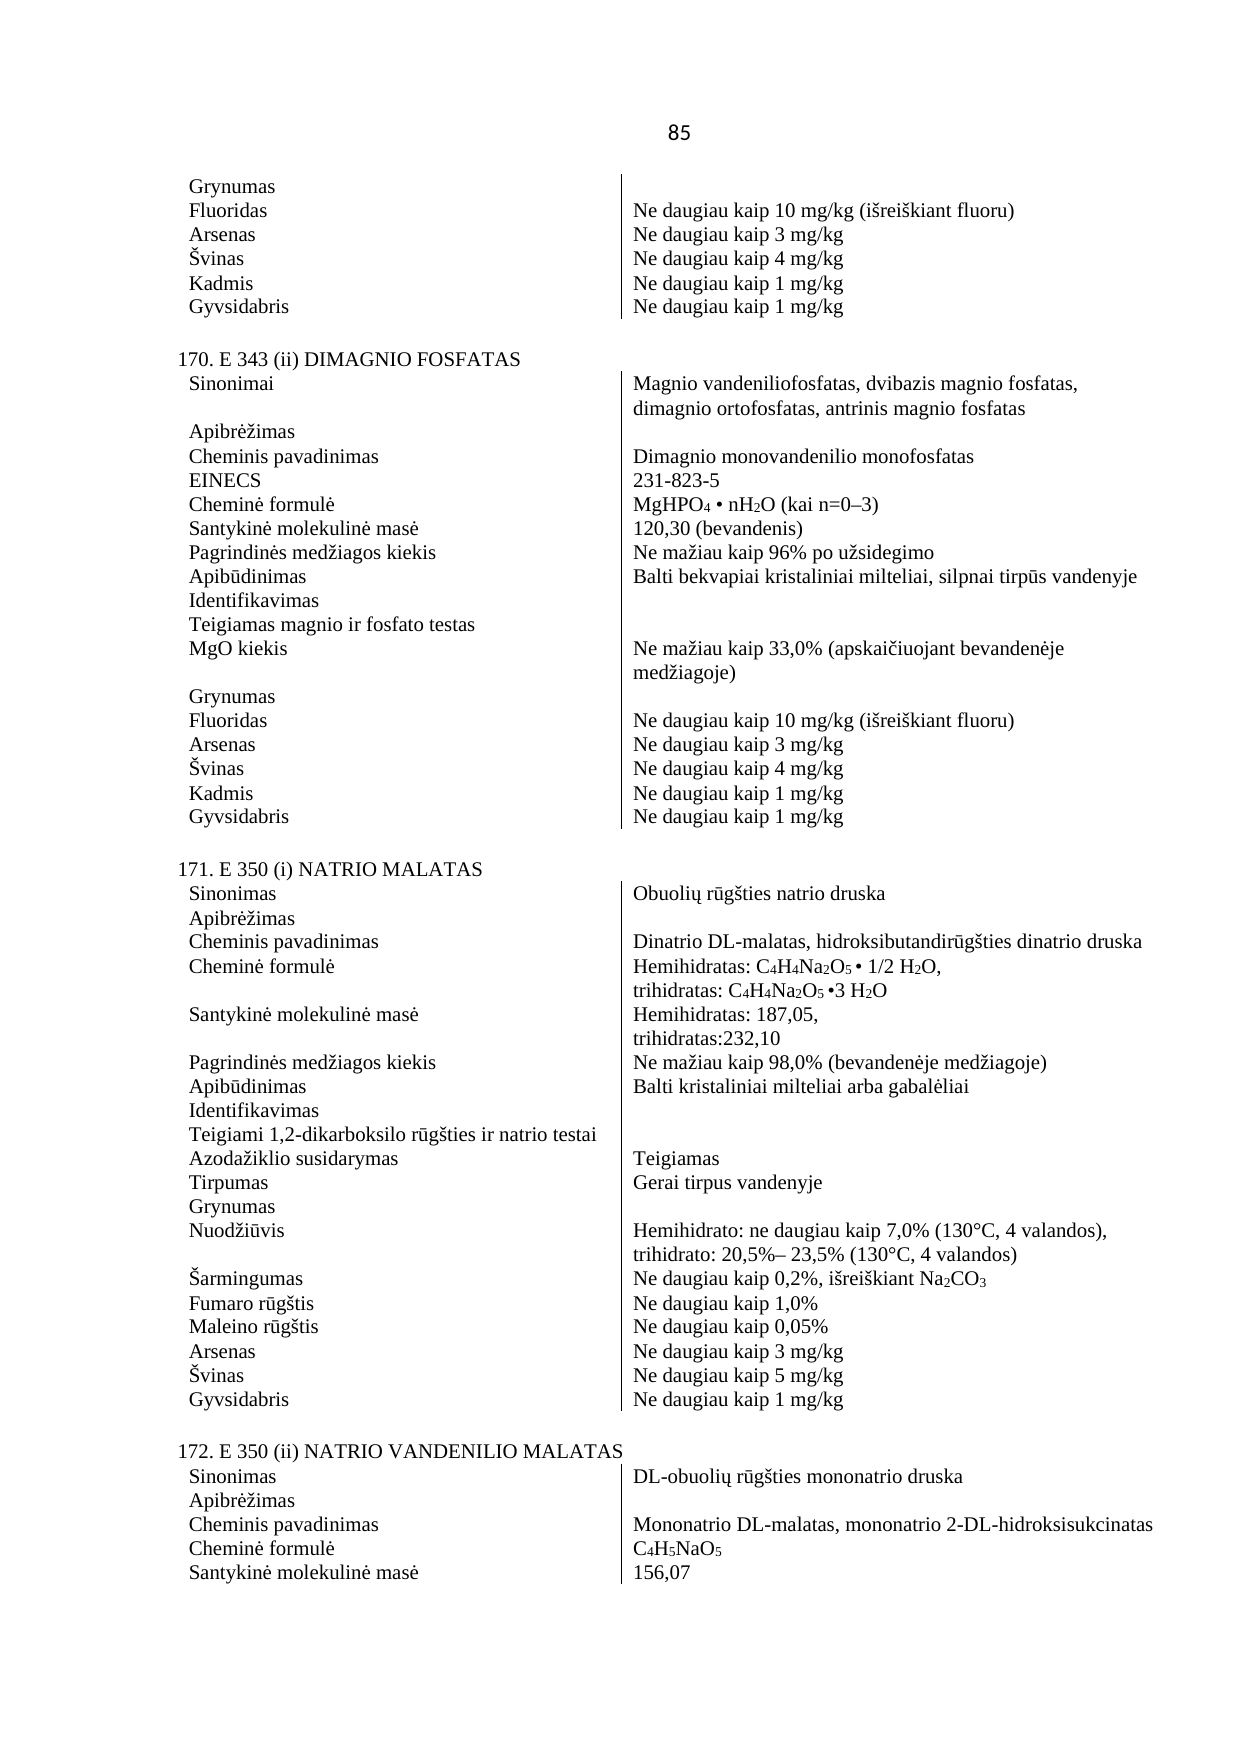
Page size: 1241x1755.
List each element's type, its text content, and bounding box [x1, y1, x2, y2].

table_header Magnio vandeniliofosfatas, dvibazis magnio fosfatas, dimagnio ortofosfatas, antrinis magnio fosfatas [622, 371, 1181, 419]
table_cell Grynumas [177, 1194, 621, 1218]
table_cell Kadmis [177, 270, 621, 294]
table_cell [622, 1194, 1181, 1218]
table_cell Cheminė formulė [177, 1536, 621, 1560]
table_cell Azodažiklio susidarymas [177, 1146, 621, 1170]
table_cell Ne daugiau kaip 0,2%, išreiškiant Na2CO3 [622, 1266, 1181, 1290]
table_cell Apibūdinimas [177, 564, 621, 588]
table_cell Cheminė formulė [177, 492, 621, 516]
table_cell Santykinė molekulinė masė [177, 1560, 621, 1584]
table_cell Balti kristaliniai milteliai arba gabalėliai [622, 1074, 1181, 1098]
table_cell MgO kiekis [177, 636, 621, 684]
text 172. E 350 (ii) NATRIO VANDENILIO MALATAS [177, 1439, 1181, 1463]
table_cell Grynumas [177, 174, 621, 198]
table_cell Apibrėžimas [177, 420, 621, 443]
table_cell Cheminis pavadinimas [177, 1512, 621, 1536]
table_cell [622, 174, 1181, 198]
table_cell Identifikavimas [177, 588, 621, 612]
table_cell Ne daugiau kaip 0,05% [622, 1315, 1181, 1338]
table_cell Cheminis pavadinimas [177, 444, 621, 468]
table_cell Apibūdinimas [177, 1074, 621, 1098]
table_cell Mononatrio DL-malatas, mononatrio 2-DL-hidroksisukcinatas [622, 1512, 1181, 1536]
table_cell Balti bekvapiai kristaliniai milteliai, silpnai tirpūs vandenyje [622, 564, 1181, 588]
table_cell [622, 612, 1181, 636]
table_cell Tirpumas [177, 1170, 621, 1194]
text 171. E 350 (i) NATRIO MALATAS [177, 857, 1181, 881]
table_cell MgHPO4 • nH2O (kai n=0–3) [622, 492, 1181, 516]
table_cell Gyvsidabris [177, 1387, 621, 1411]
table_cell Ne mažiau kaip 96% po užsidegimo [622, 540, 1181, 564]
table_cell Ne daugiau kaip 3 mg/kg [622, 732, 1181, 756]
table_cell Hemihidratas: 187,05, trihidratas:232,10 [622, 1002, 1181, 1050]
table_cell Ne daugiau kaip 10 mg/kg (išreiškiant fluoru) [622, 708, 1181, 732]
table_cell Grynumas [177, 684, 621, 708]
table_cell Ne daugiau kaip 4 mg/kg [622, 756, 1181, 780]
table_cell [622, 588, 1181, 612]
table_header Obuolių rūgšties natrio druska [622, 881, 1181, 905]
table_cell Ne mažiau kaip 33,0% (apskaičiuojant bevandenėje medžiagoje) [622, 636, 1181, 684]
table_cell [622, 905, 1181, 929]
table_cell Fluoridas [177, 708, 621, 732]
table_cell Ne daugiau kaip 1,0% [622, 1290, 1181, 1314]
table_cell Ne daugiau kaip 10 mg/kg (išreiškiant fluoru) [622, 198, 1181, 222]
table_cell Ne daugiau kaip 1 mg/kg [622, 805, 1181, 828]
table_cell Dimagnio monovandenilio monofosfatas [622, 444, 1181, 468]
table_cell Ne daugiau kaip 1 mg/kg [622, 780, 1181, 804]
table_cell Ne daugiau kaip 1 mg/kg [622, 295, 1181, 318]
table_cell Ne daugiau kaip 5 mg/kg [622, 1363, 1181, 1387]
table_cell Santykinė molekulinė masė [177, 1002, 621, 1050]
table_cell Pagrindinės medžiagos kiekis [177, 1050, 621, 1074]
table_cell Apibrėžimas [177, 905, 621, 929]
table_cell Dinatrio DL-malatas, hidroksibutandirūgšties dinatrio druska [622, 930, 1181, 953]
table_cell [622, 1488, 1181, 1512]
table_cell [622, 1098, 1181, 1122]
table_cell Fumaro rūgštis [177, 1290, 621, 1314]
table_cell Hemihidrato: ne daugiau kaip 7,0% (130°C, 4 valandos), trihidrato: 20,5%– 23,5% (130°C, 4 valandos) [622, 1218, 1181, 1266]
table_cell Gyvsidabris [177, 805, 621, 828]
table_cell Fluoridas [177, 198, 621, 222]
table_cell Švinas [177, 1363, 621, 1387]
table_cell Kadmis [177, 780, 621, 804]
table_cell C4H5NaO5 [622, 1536, 1181, 1560]
table_cell Teigiami 1,2-dikarboksilo rūgšties ir natrio testai [177, 1122, 621, 1146]
table_cell [622, 1122, 1181, 1146]
table_header Sinonimai [177, 371, 621, 419]
table_cell Ne daugiau kaip 1 mg/kg [622, 270, 1181, 294]
table_cell Nuodžiūvis [177, 1218, 621, 1266]
table_cell Apibrėžimas [177, 1488, 621, 1512]
table_cell Maleino rūgštis [177, 1315, 621, 1338]
table_cell Švinas [177, 756, 621, 780]
text 170. E 343 (ii) DIMAGNIO FOSFATAS [177, 347, 1181, 371]
table_cell [622, 420, 1181, 443]
table_cell Šarmingumas [177, 1266, 621, 1290]
table_cell [622, 684, 1181, 708]
table_cell Cheminis pavadinimas [177, 930, 621, 953]
table_cell 120,30 (bevandenis) [622, 516, 1181, 540]
table_cell Arsenas [177, 222, 621, 246]
table_cell Santykinė molekulinė masė [177, 516, 621, 540]
table_cell Gyvsidabris [177, 295, 621, 318]
table_cell Identifikavimas [177, 1098, 621, 1122]
table_cell Teigiamas magnio ir fosfato testas [177, 612, 621, 636]
table_header Sinonimas [177, 881, 621, 905]
table_cell EINECS [177, 468, 621, 492]
table_cell Ne daugiau kaip 1 mg/kg [622, 1387, 1181, 1411]
table_cell Švinas [177, 246, 621, 270]
table_cell Pagrindinės medžiagos kiekis [177, 540, 621, 564]
table_header DL-obuolių rūgšties mononatrio druska [622, 1464, 1181, 1488]
table_cell 231-823-5 [622, 468, 1181, 492]
table_cell Ne daugiau kaip 4 mg/kg [622, 246, 1181, 270]
table_cell Ne daugiau kaip 3 mg/kg [622, 1339, 1181, 1363]
table_cell Ne mažiau kaip 98,0% (bevandenėje medžiagoje) [622, 1050, 1181, 1074]
table_cell Arsenas [177, 732, 621, 756]
table_cell Ne daugiau kaip 3 mg/kg [622, 222, 1181, 246]
table_header Sinonimas [177, 1464, 621, 1488]
table_cell Cheminė formulė [177, 954, 621, 1002]
table_cell Arsenas [177, 1339, 621, 1363]
table_cell Gerai tirpus vandenyje [622, 1170, 1181, 1194]
table_cell Teigiamas [622, 1146, 1181, 1170]
table_cell Hemihidratas: C4H4Na2O5 • 1/2 H2O, trihidratas: C4H4Na2O5 •3 H2O [622, 954, 1181, 1002]
table_cell 156,07 [622, 1560, 1181, 1584]
